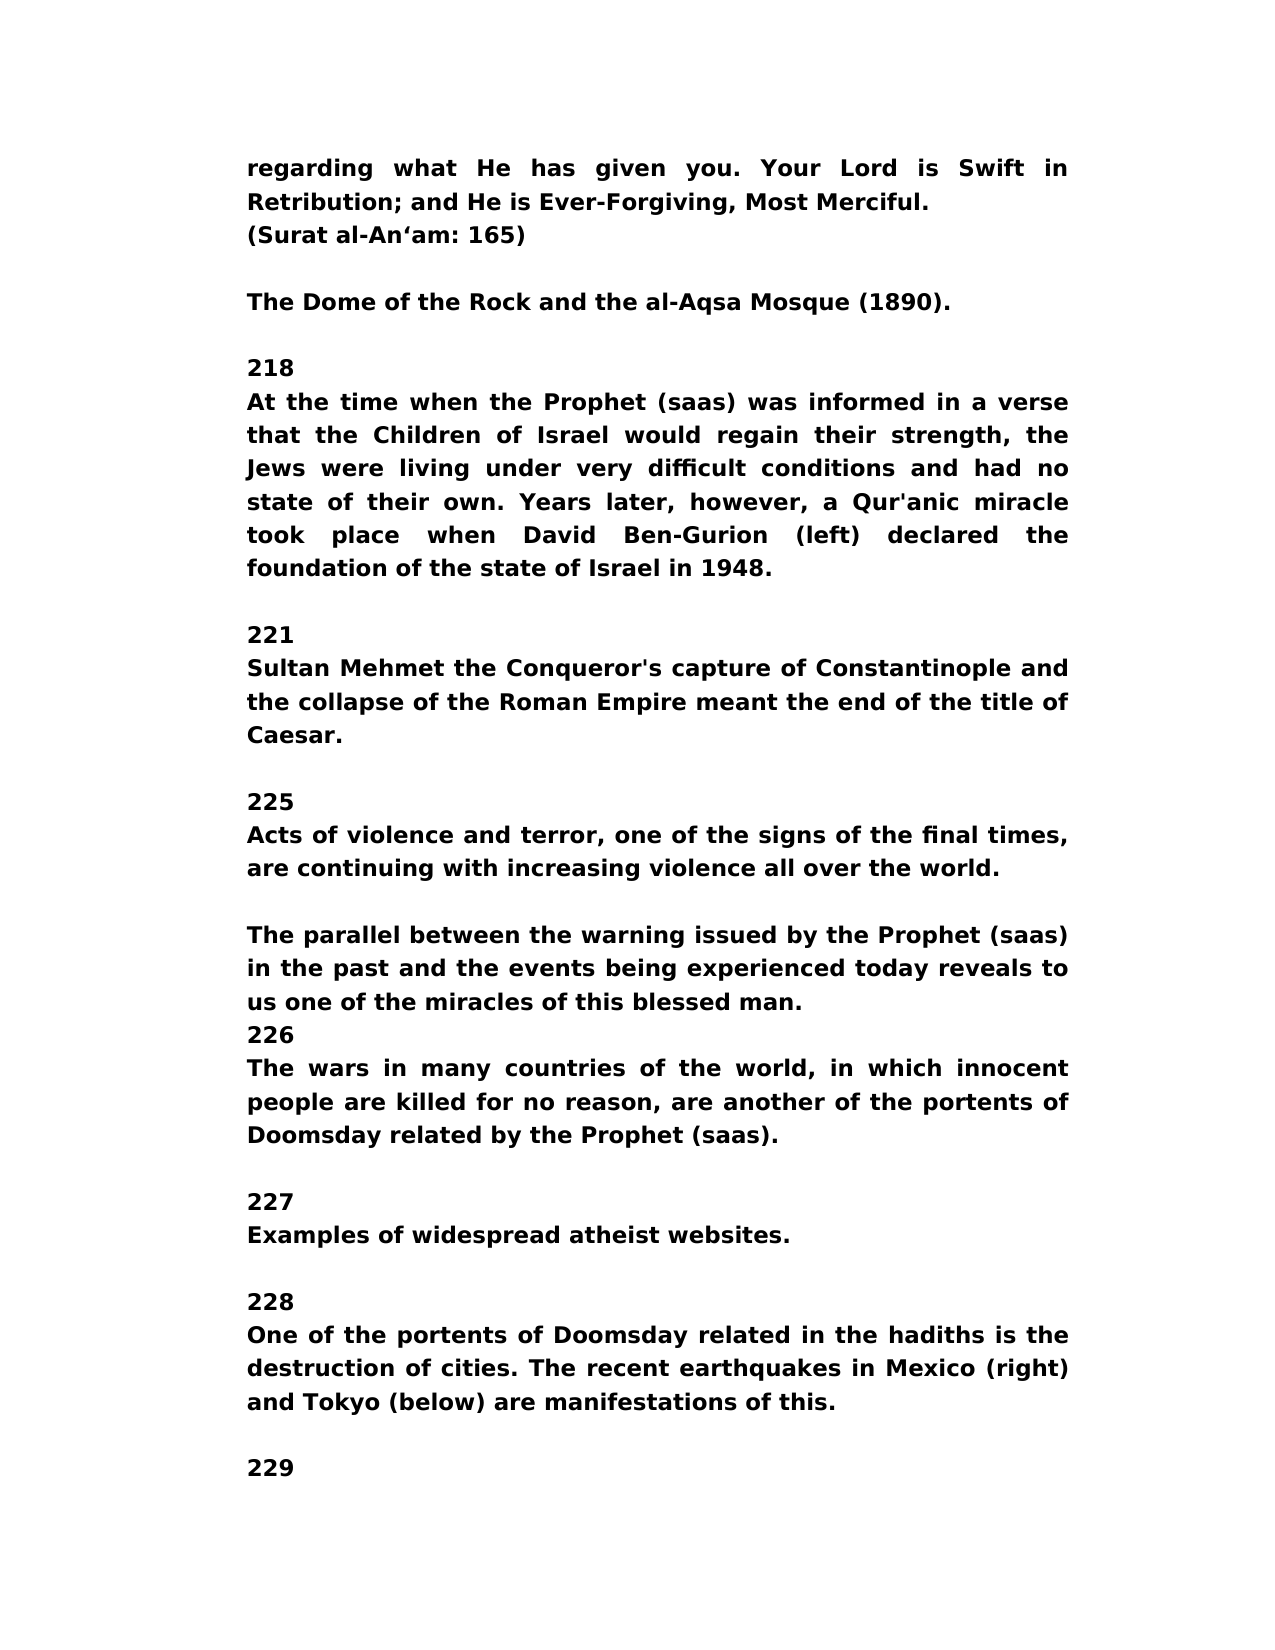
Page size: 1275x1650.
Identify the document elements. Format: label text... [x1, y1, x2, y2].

text 228 [247, 1283, 1070, 1317]
text 226 [247, 1017, 1070, 1050]
text Sultan Mehmet the Conqueror's capture of Constantinople and the collapse of the Roman Empire meant the end of the title of Caesar. [247, 650, 1070, 750]
text 229 [247, 1450, 1070, 1483]
text 225 [247, 783, 1070, 817]
text 218 [247, 350, 1070, 383]
text 227 [247, 1183, 1070, 1217]
text The parallel between the warning issued by the Prophet (saas) in the past and the events being experienced today reveals to us one of the miracles of this blessed man. [247, 917, 1070, 1017]
text regarding what He has given you. Your Lord is Swift in Retribution; and He is Ever-Forgiving, Most Merciful. [247, 150, 1070, 217]
text Acts of violence and terror, one of the signs of the final times, are continuing with increasing violence all over the world. [247, 817, 1070, 883]
text (Surat al-An‘am: 165) [247, 217, 1070, 250]
text The Dome of the Rock and the al-Aqsa Mosque (1890). [247, 283, 1070, 317]
text At the time when the Prophet (saas) was informed in a verse that the Children of Israel would regain their strength, the Jews were living under very difficult conditions and had no state of their own. Years later, however, a Qur'anic miracle took place when David Ben-Gurion (left) declared the foundation of the state of Israel in 1948. [247, 383, 1070, 583]
text One of the portents of Doomsday related in the hadiths is the destruction of cities. The recent earthquakes in Mexico (right) and Tokyo (below) are manifestations of this. [247, 1317, 1070, 1417]
text The wars in many countries of the world, in which innocent people are killed for no reason, are another of the portents of Doomsday related by the Prophet (saas). [247, 1050, 1070, 1150]
text 221 [247, 617, 1070, 650]
text Examples of widespread atheist websites. [247, 1217, 1070, 1250]
